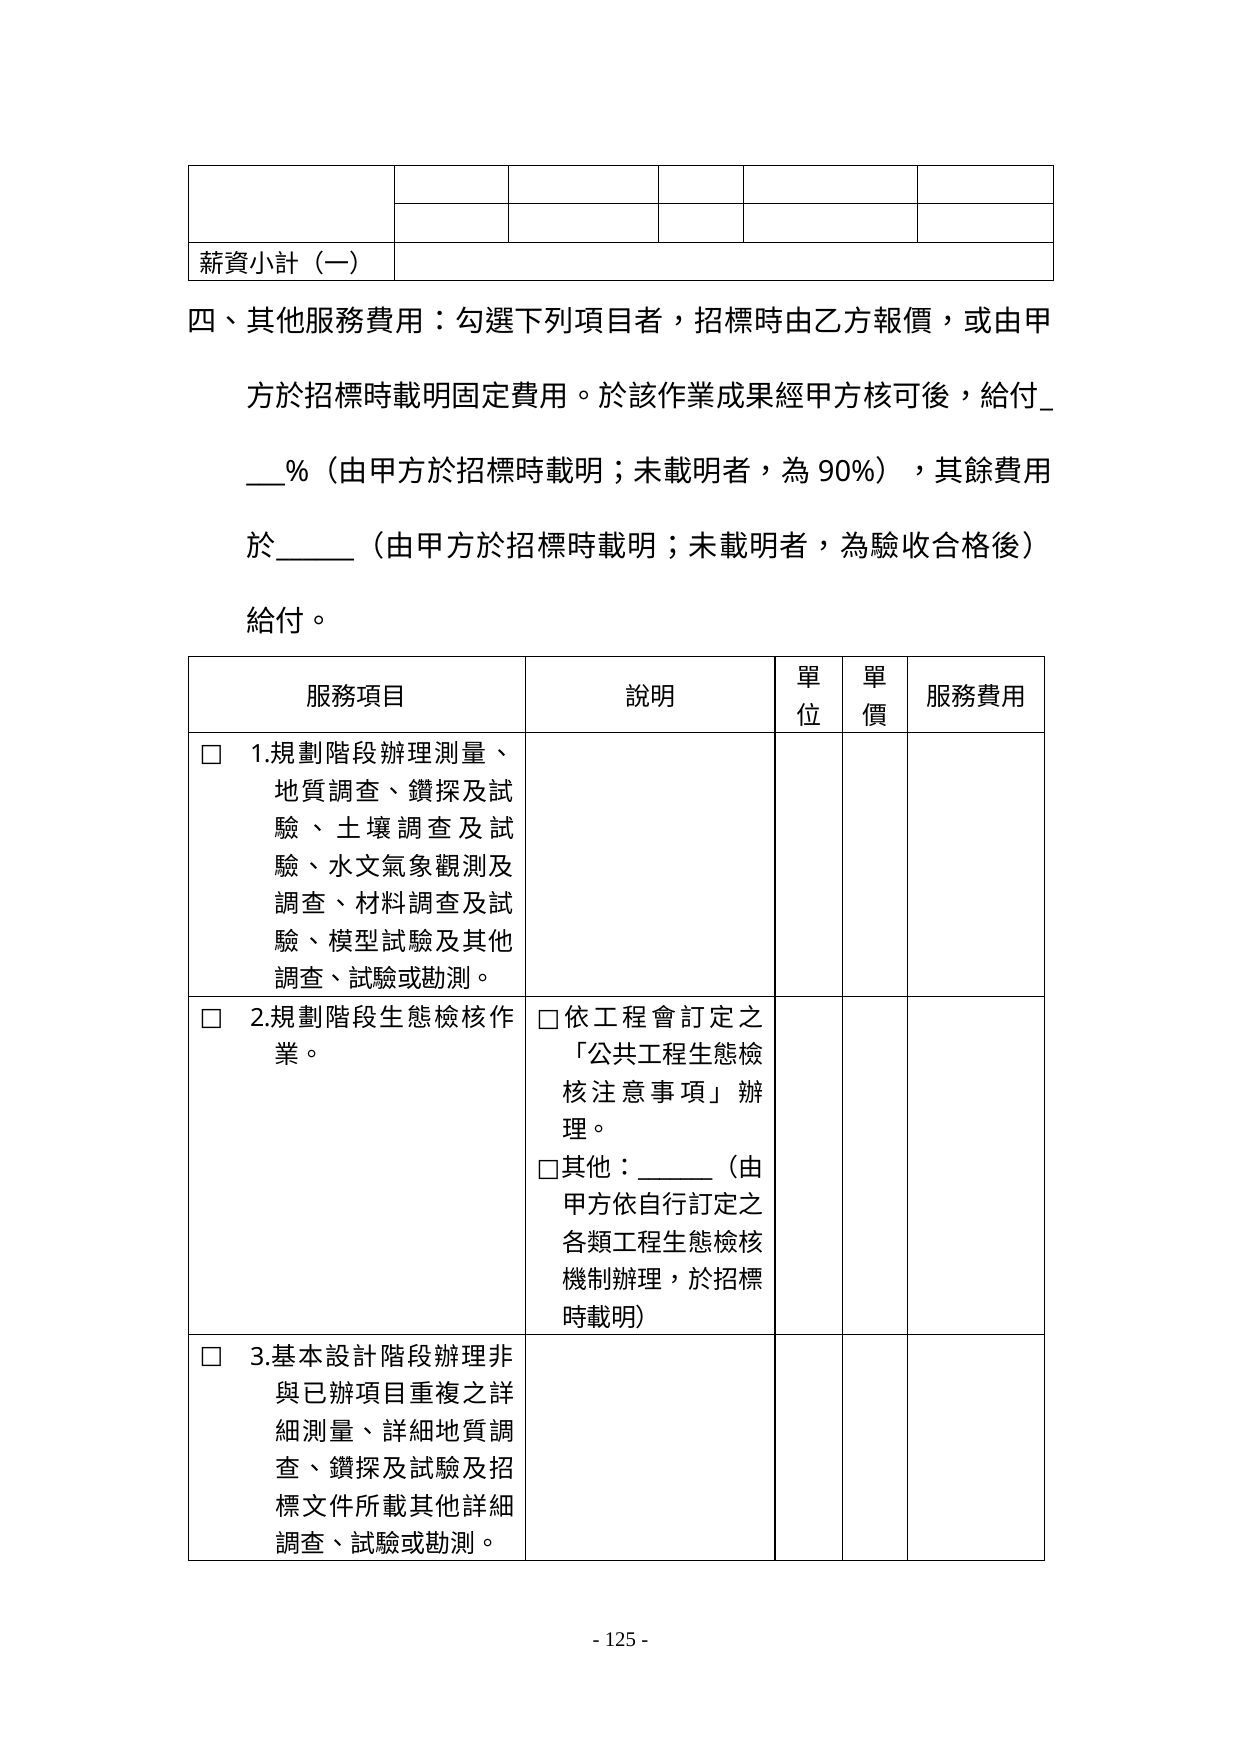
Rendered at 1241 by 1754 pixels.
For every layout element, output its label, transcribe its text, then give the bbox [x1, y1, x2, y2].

table_cell [659, 166, 743, 203]
table_cell [776, 1335, 842, 1560]
table_header 服務項目 [189, 657, 525, 732]
table_cell [395, 243, 1053, 280]
table_cell [659, 204, 743, 242]
table_cell 規劃階段辦理測量、地質調查、鑽探及試驗、土壤調查及試驗、水文氣象觀測及調查、材料調查及試驗、模型試驗及其他調查、試驗或勘測。 [239, 733, 525, 996]
table_header 單位 [776, 657, 842, 732]
table_cell [918, 204, 1053, 242]
table_cell [744, 204, 917, 242]
table_cell 規劃階段生態檢核作業。 [239, 997, 525, 1334]
table_cell □ [189, 997, 239, 1334]
list 其他服務費用：勾選下列項目者，招標時由乙方報價，或由甲方於招標時載明固定費用。於該作業成果經甲方核可後，給付____%（由甲方於招標時載明；未載明者，為90%），其餘費用於______（由甲方於招標時載明；未載明者，為驗收合格後）給付。 [187, 281, 1053, 656]
table_cell □ [189, 733, 239, 996]
table_cell [908, 1335, 1044, 1560]
table_cell [843, 1335, 907, 1560]
table_header 說明 [526, 657, 774, 732]
table_cell [744, 166, 917, 203]
table_header 服務費用 [908, 657, 1044, 732]
table_cell [526, 1335, 774, 1560]
table_cell [526, 733, 774, 996]
table_cell [509, 166, 658, 203]
table_cell 基本設計階段辦理非與已辦項目重複之詳細測量、詳細地質調查、鑽探及試驗及招標文件所載其他詳細調查、試驗或勘測。 [239, 1335, 525, 1560]
table_cell [509, 204, 658, 242]
table_cell [908, 733, 1044, 996]
table_cell [843, 997, 907, 1334]
table_cell [395, 166, 508, 203]
table_cell [843, 733, 907, 996]
table_cell [776, 733, 842, 996]
table_header 單價 [843, 657, 907, 732]
table_cell [918, 166, 1053, 203]
table_cell □ [189, 1335, 239, 1560]
table_cell [395, 204, 508, 242]
table_cell □依工程會訂定之「公共工程生態檢核注意事項」辦理。 □其他：_______（由甲方依自行訂定之各類工程生態檢核機制辦理，於招標時載明） [526, 997, 774, 1334]
table_cell [776, 997, 842, 1334]
table_cell [908, 997, 1044, 1334]
table_cell 薪資小計（一） [189, 243, 394, 280]
